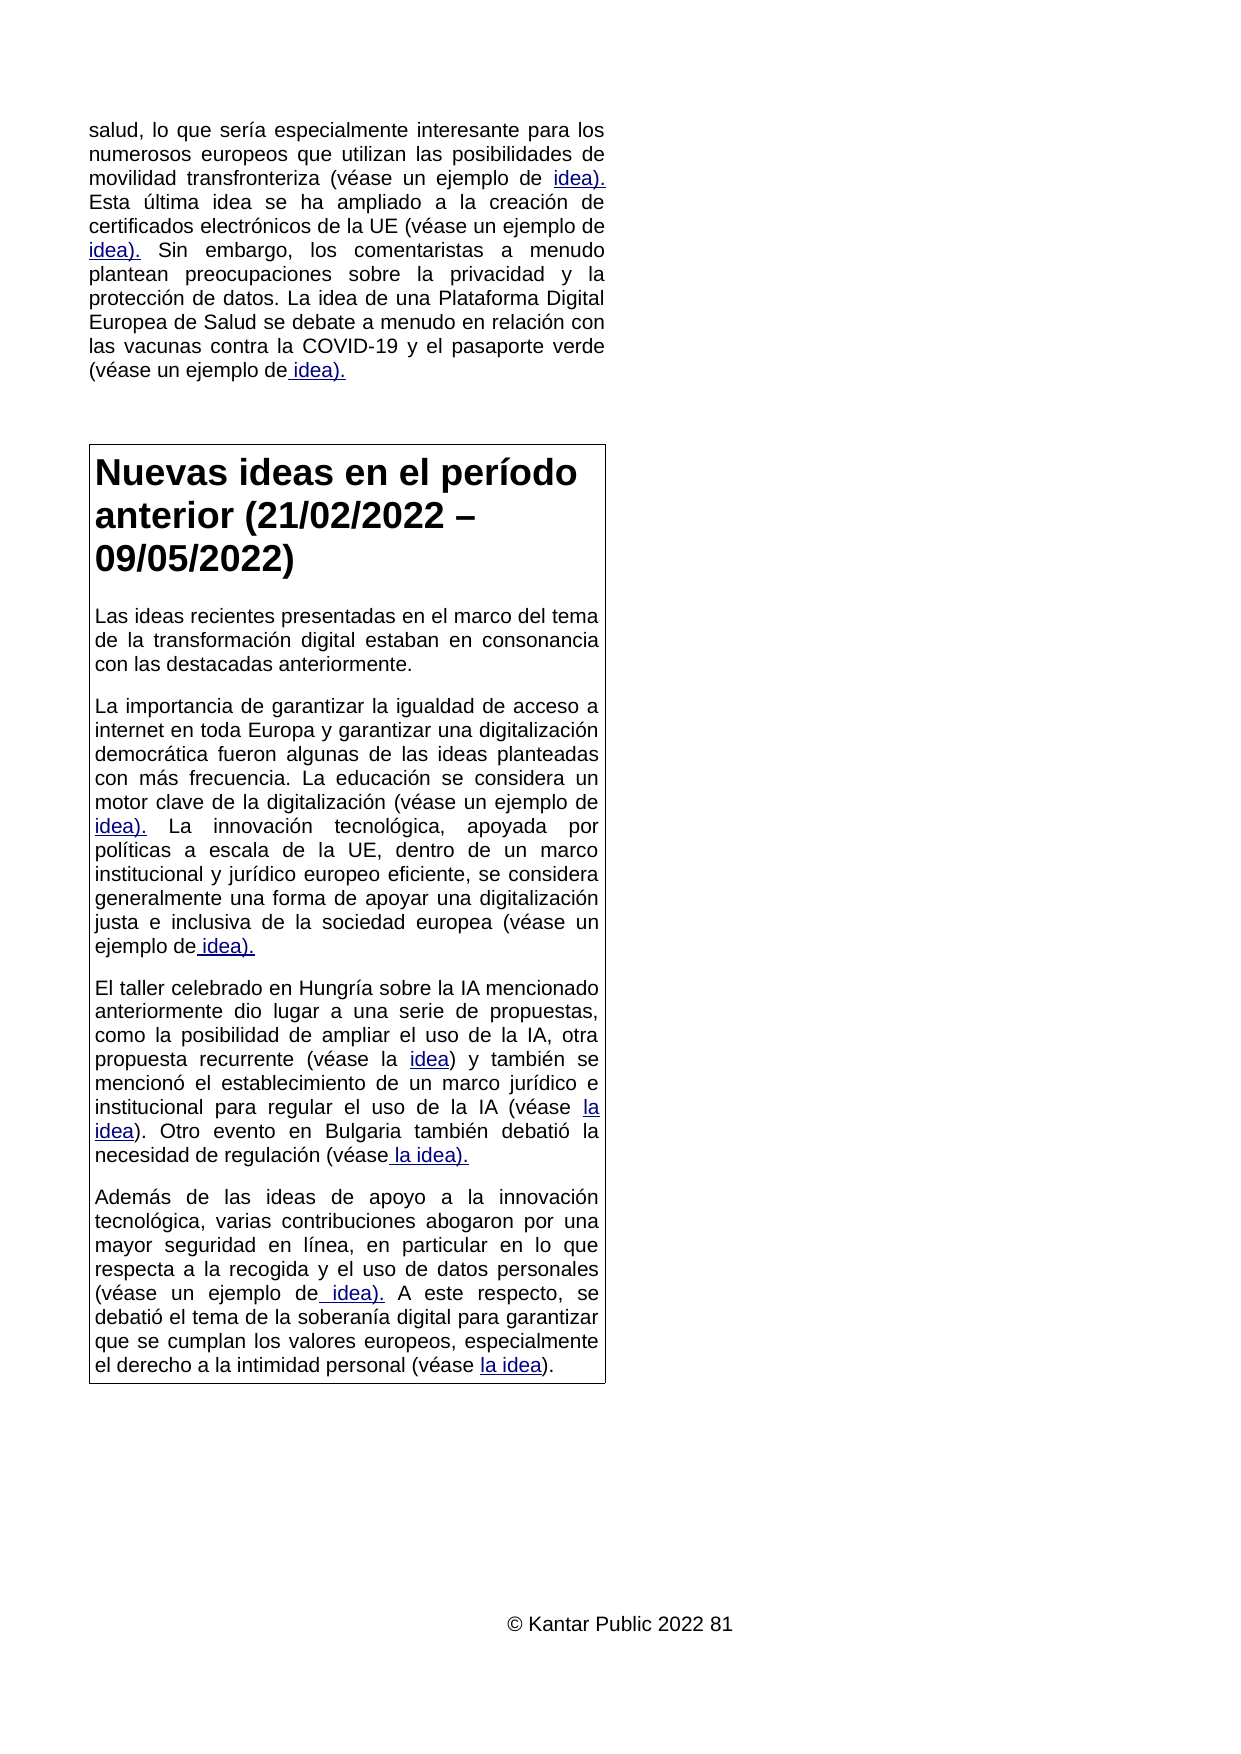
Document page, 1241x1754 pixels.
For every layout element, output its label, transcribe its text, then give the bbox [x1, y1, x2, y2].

text Además de las ideas de apoyo a la innovación tecnológica, varias contribuciones abogaron por una mayor seguridad en línea, en particular en lo que respecta a la recogida y el uso de datos personales (véase un ejemplo de idea). A este respecto, se debatió el tema de la soberanía digital para garantizar que se cumplan los valores europeos, especialmente el derecho a la intimidad personal (véase la idea). [90, 1179, 605, 1383]
text El taller celebrado en Hungría sobre la IA mencionado anteriormente dio lugar a una serie de propuestas, como la posibilidad de ampliar el uso de la IA, otra propuesta recurrente (véase la idea) y también se mencionó el establecimiento de un marco jurídico e institucional para regular el uso de la IA (véase la idea). Otro evento en Bulgaria también debatió la necesidad de regulación (véase la idea). [90, 969, 605, 1173]
text salud, lo que sería especialmente interesante para los numerosos europeos que utilizan las posibilidades de movilidad transfronteriza (véase un ejemplo de idea). Esta última idea se ha ampliado a la creación de certificados electrónicos de la UE (véase un ejemplo de idea). Sin embargo, los comentaristas a menudo plantean preocupaciones sobre la privacidad y la protección de datos. La idea de una Plataforma Digital Europea de Salud se debate a menudo en relación con las vacunas contra la COVID-19 y el pasaporte verde (véase un ejemplo de idea). [88, 118, 605, 382]
subtitle Nuevas ideas en el período anterior (21/02/2022 – 09/05/2022) [90, 445, 605, 586]
text Las ideas recientes presentadas en el marco del tema de la transformación digital estaban en consonancia con las destacadas anteriormente. [90, 598, 605, 682]
text La importancia de garantizar la igualdad de acceso a internet en toda Europa y garantizar una digitalización democrática fueron algunas de las ideas planteadas con más frecuencia. La educación se considera un motor clave de la digitalización (véase un ejemplo de idea). La innovación tecnológica, apoyada por políticas a escala de la UE, dentro de un marco institucional y jurídico europeo eficiente, se considera generalmente una forma de apoyar una digitalización justa e inclusiva de la sociedad europea (véase un ejemplo de idea). [90, 688, 605, 963]
